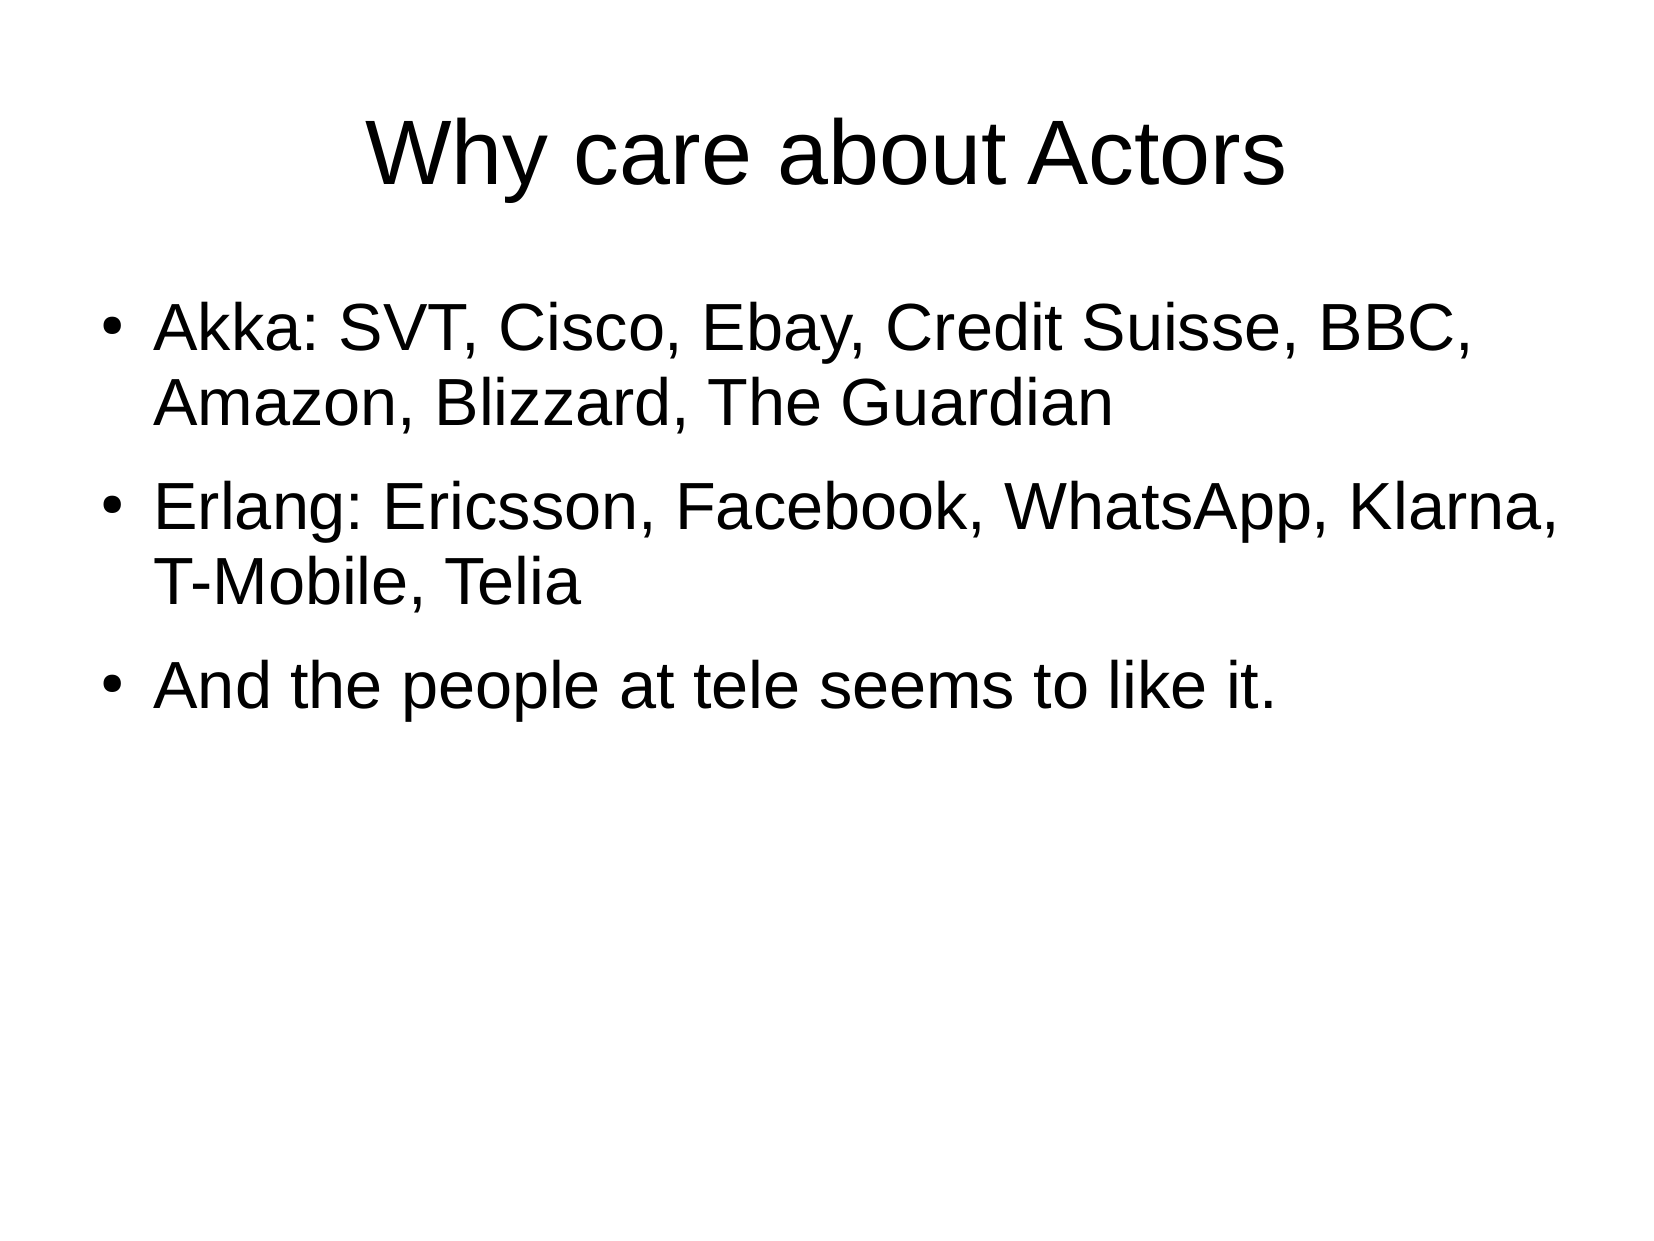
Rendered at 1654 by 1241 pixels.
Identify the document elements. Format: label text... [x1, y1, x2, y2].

title Why care about Actors [82, 49, 1571, 257]
list Akka: SVT, Cisco, Ebay, Credit Suisse, BBC, Amazon, Blizzard, The Guardian Erlang: Ericsson, Facebook, WhatsApp, Klarna, T-Mobile, Telia And the people at tele seems to like it. [82, 290, 1571, 1010]
